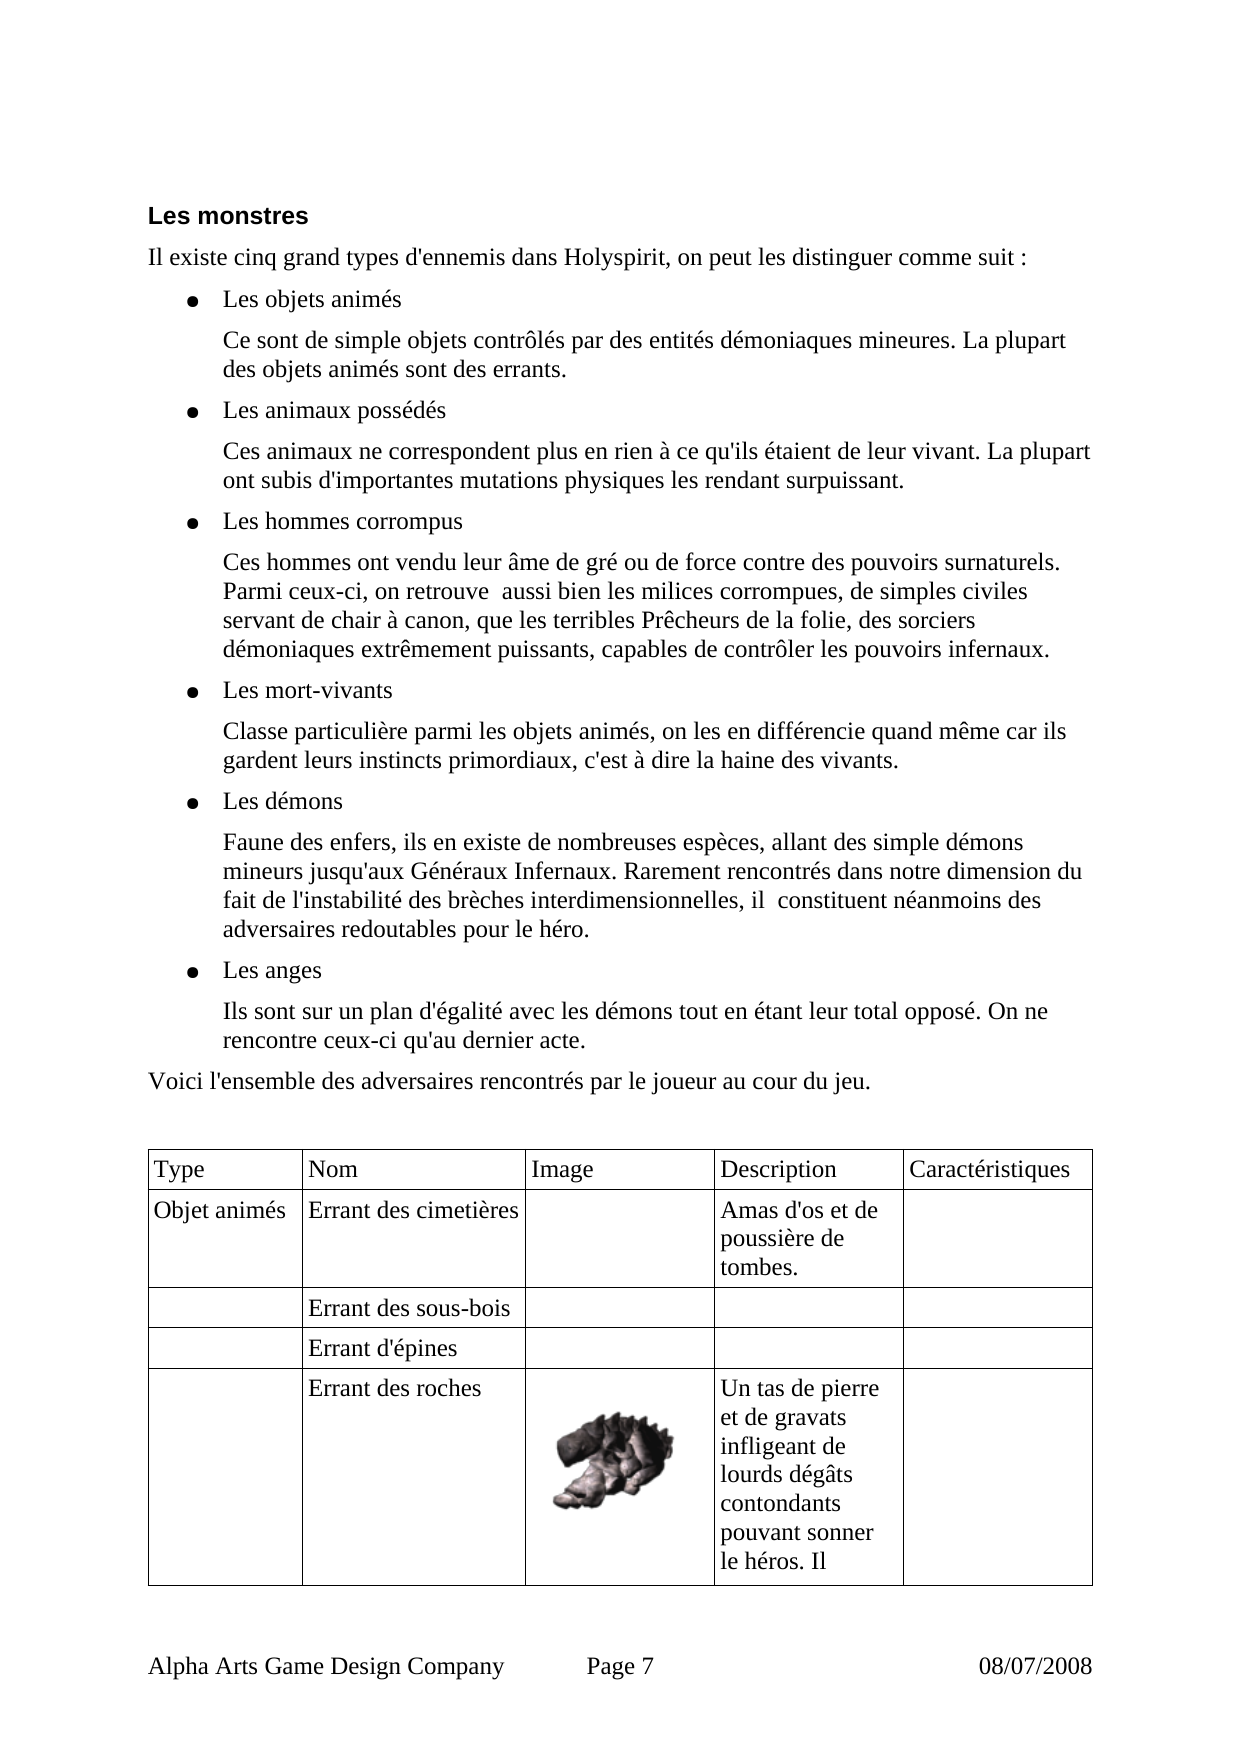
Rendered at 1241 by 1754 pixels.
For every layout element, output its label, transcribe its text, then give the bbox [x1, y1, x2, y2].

table_cell [904, 1328, 1092, 1367]
list Les animaux possédés [185, 395, 1092, 424]
table_cell [904, 1190, 1092, 1287]
list Les hommes corrompus [185, 506, 1092, 535]
table_cell [904, 1288, 1092, 1327]
table_cell [715, 1288, 903, 1327]
table_cell [526, 1369, 714, 1585]
table_cell Errant des sous-bois [303, 1288, 525, 1327]
text Voici l'ensemble des adversaires rencontrés par le joueur au cour du jeu. [148, 1066, 1092, 1095]
table_cell Un tas de pierre et de gravats infligeant de lourds dégâts contondants pouvant sonner le héros. Il [715, 1369, 903, 1585]
list Classe particulière parmi les objets animés, on les en différencie quand même car ils gardent leurs instincts primordiaux, c'est à dire la haine des vivants. [185, 716, 1092, 774]
text Il existe cinq grand types d'ennemis dans Holyspirit, on peut les distinguer comme suit : [148, 242, 1092, 271]
table_cell [149, 1328, 302, 1367]
table_header Image [526, 1150, 714, 1189]
list Ces animaux ne correspondent plus en rien à ce qu'ils étaient de leur vivant. La plupart ont subis d'importantes mutations physiques les rendant surpuissant. [185, 436, 1092, 494]
list Faune des enfers, ils en existe de nombreuses espèces, allant des simple démons mineurs jusqu'aux Généraux Infernaux. Rarement rencontrés dans notre dimension du fait de l'instabilité des brèches interdimensionnelles, il constituent néanmoins des adversaires redoutables pour le héro. [185, 827, 1092, 942]
table_header Type [149, 1150, 302, 1189]
picture [531, 1373, 709, 1551]
table_cell Errant d'épines [303, 1328, 525, 1367]
list Ils sont sur un plan d'égalité avec les démons tout en étant leur total opposé. On ne rencontre ceux-ci qu'au dernier acte. [185, 996, 1092, 1054]
table_cell Objet animés [149, 1190, 302, 1287]
list Ces hommes ont vendu leur âme de gré ou de force contre des pouvoirs surnaturels. Parmi ceux-ci, on retrouve aussi bien les milices corrompues, de simples civiles servant de chair à canon, que les terribles Prêcheurs de la folie, des sorciers démoniaques extrêmement puissants, capables de contrôler les pouvoirs infernaux. [185, 547, 1092, 662]
subtitle Les monstres [148, 201, 1092, 230]
table_cell [904, 1369, 1092, 1585]
table_cell [149, 1369, 302, 1585]
list Les objets animés [185, 284, 1092, 312]
list Les mort-vivants [185, 675, 1092, 704]
table_cell Amas d'os et de poussière de tombes. [715, 1190, 903, 1287]
table_header Nom [303, 1150, 525, 1189]
table_cell [526, 1328, 714, 1367]
table_header Caractéristiques [904, 1150, 1092, 1189]
list Les anges [185, 955, 1092, 984]
table_cell Errant des cimetières [303, 1190, 525, 1287]
table_cell [715, 1328, 903, 1367]
table_cell [149, 1288, 302, 1327]
table_header Description [715, 1150, 903, 1189]
table_cell Errant des roches [303, 1369, 525, 1585]
list Les démons [185, 786, 1092, 815]
table_cell [526, 1190, 714, 1287]
list Ce sont de simple objets contrôlés par des entités démoniaques mineures. La plupart des objets animés sont des errants. [185, 325, 1092, 382]
table_cell [526, 1288, 714, 1327]
